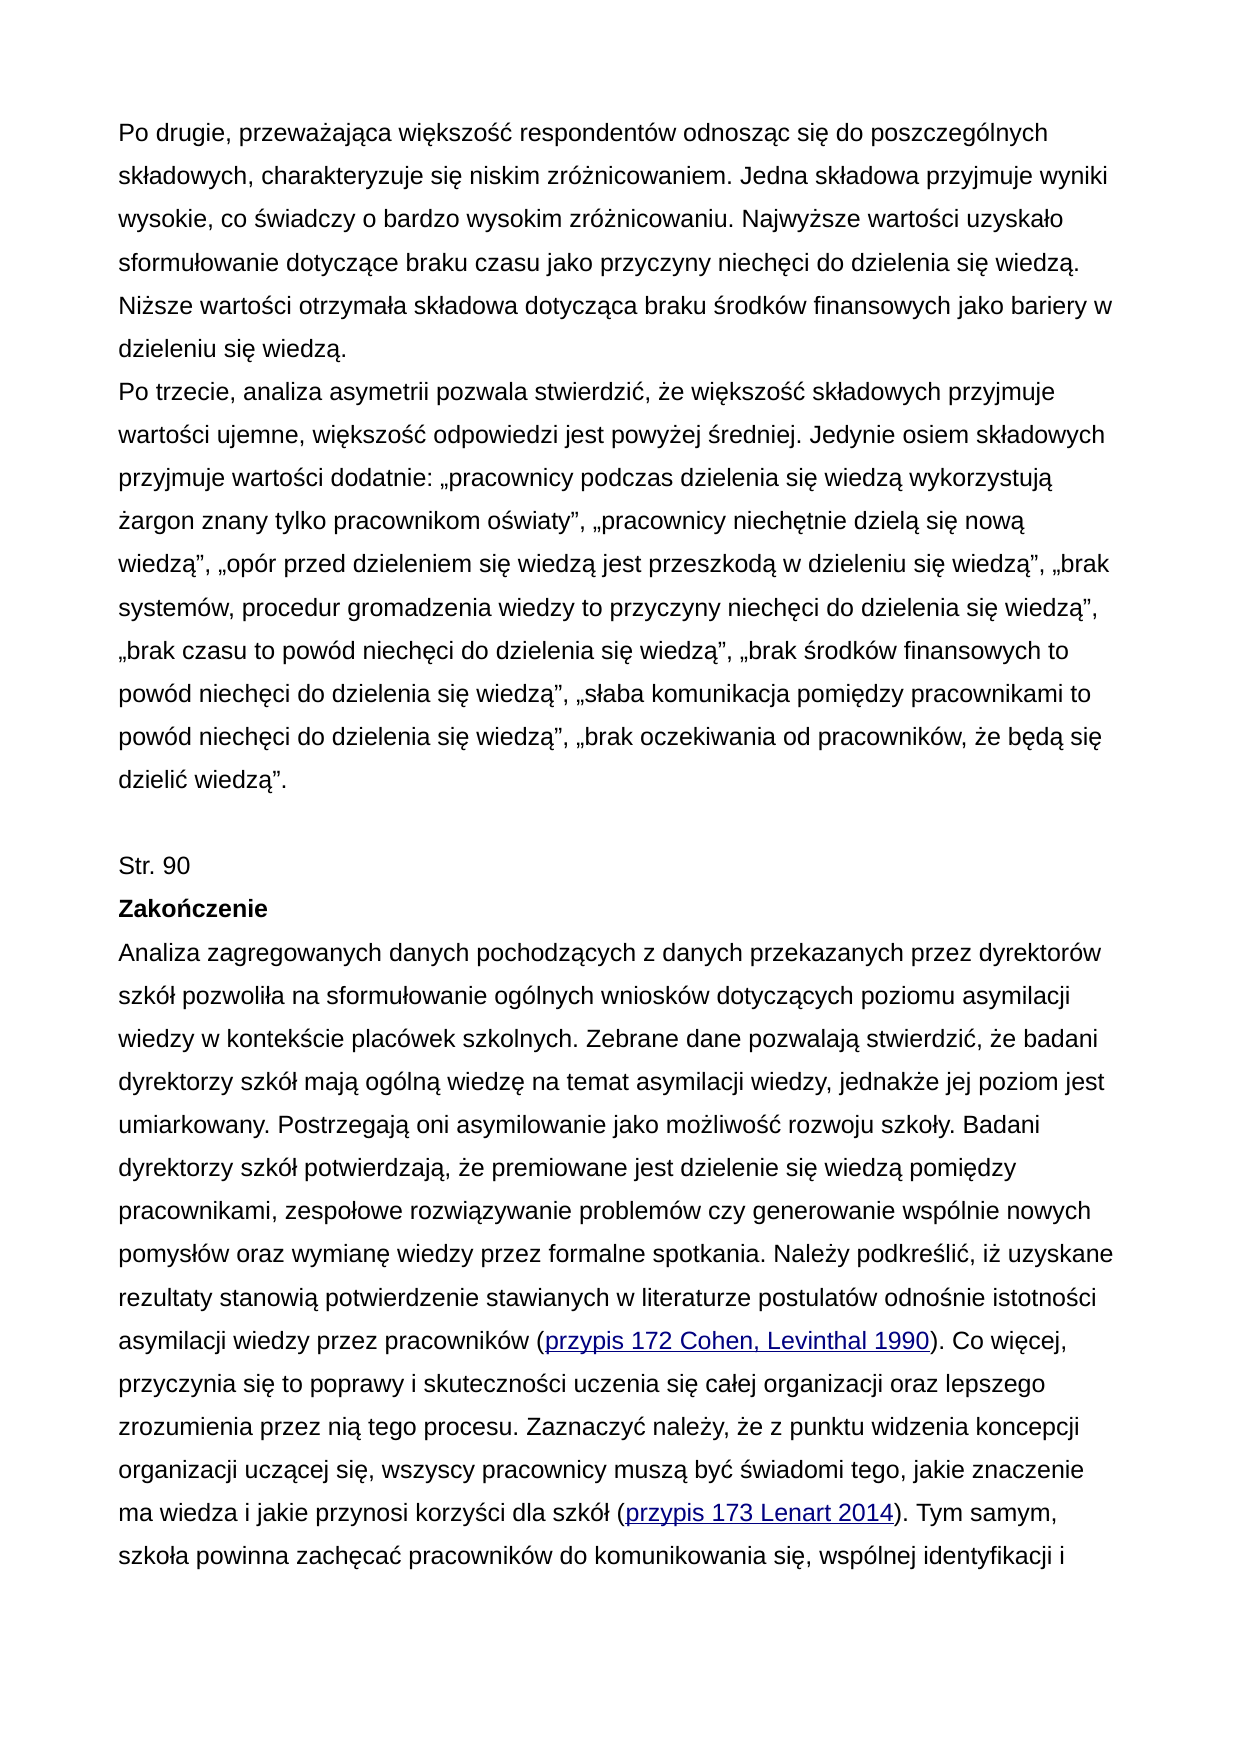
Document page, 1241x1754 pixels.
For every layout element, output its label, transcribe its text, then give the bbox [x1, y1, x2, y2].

text Po drugie, przeważająca większość respondentów odnosząc się do poszczególnych składowych, charakteryzuje się niskim zróżnicowaniem. Jedna składowa przyjmuje wyniki wysokie, co świadczy o bardzo wysokim zróżnicowaniu. Najwyższe wartości uzyskało sformułowanie dotyczące braku czasu jako przyczyny niechęci do dzielenia się wiedzą. Niższe wartości otrzymała składowa dotycząca braku środków finansowych jako bariery w dzieleniu się wiedzą. [118, 118, 1122, 362]
subtitle Zakończenie [118, 894, 1122, 923]
text Str. 90 [118, 851, 1122, 880]
text Po trzecie, analiza asymetrii pozwala stwierdzić, że większość składowych przyjmuje wartości ujemne, większość odpowiedzi jest powyżej średniej. Jedynie osiem składowych przyjmuje wartości dodatnie: „pracownicy podczas dzielenia się wiedzą wykorzystują żargon znany tylko pracownikom oświaty”, „pracownicy niechętnie dzielą się nową wiedzą”, „opór przed dzieleniem się wiedzą jest przeszkodą w dzieleniu się wiedzą”, „brak systemów, procedur gromadzenia wiedzy to przyczyny niechęci do dzielenia się wiedzą”, „brak czasu to powód niechęci do dzielenia się wiedzą”, „brak środków finansowych to powód niechęci do dzielenia się wiedzą”, „słaba komunikacja pomiędzy pracownikami to powód niechęci do dzielenia się wiedzą”, „brak oczekiwania od pracowników, że będą się dzielić wiedzą”. [118, 377, 1122, 794]
text Analiza zagregowanych danych pochodzących z danych przekazanych przez dyrektorów szkół pozwoliła na sformułowanie ogólnych wniosków dotyczących poziomu asymilacji wiedzy w kontekście placówek szkolnych. Zebrane dane pozwalają stwierdzić, że badani dyrektorzy szkół mają ogólną wiedzę na temat asymilacji wiedzy, jednakże jej poziom jest umiarkowany. Postrzegają oni asymilowanie jako możliwość rozwoju szkoły. Badani dyrektorzy szkół potwierdzają, że premiowane jest dzielenie się wiedzą pomiędzy pracownikami, zespołowe rozwiązywanie problemów czy generowanie wspólnie nowych pomysłów oraz wymianę wiedzy przez formalne spotkania. Należy podkreślić, iż uzyskane rezultaty stanowią potwierdzenie stawianych w literaturze postulatów odnośnie istotności asymilacji wiedzy przez pracowników (przypis 172 Cohen, Levinthal 1990). Co więcej, przyczynia się to poprawy i skuteczności uczenia się całej organizacji oraz lepszego zrozumienia przez nią tego procesu. Zaznaczyć należy, że z punktu widzenia koncepcji organizacji uczącej się, wszyscy pracownicy muszą być świadomi tego, jakie znaczenie ma wiedza i jakie przynosi korzyści dla szkół (przypis 173 Lenart 2014). Tym samym, szkoła powinna zachęcać pracowników do komunikowania się, wspólnej identyfikacji i [118, 937, 1122, 1570]
